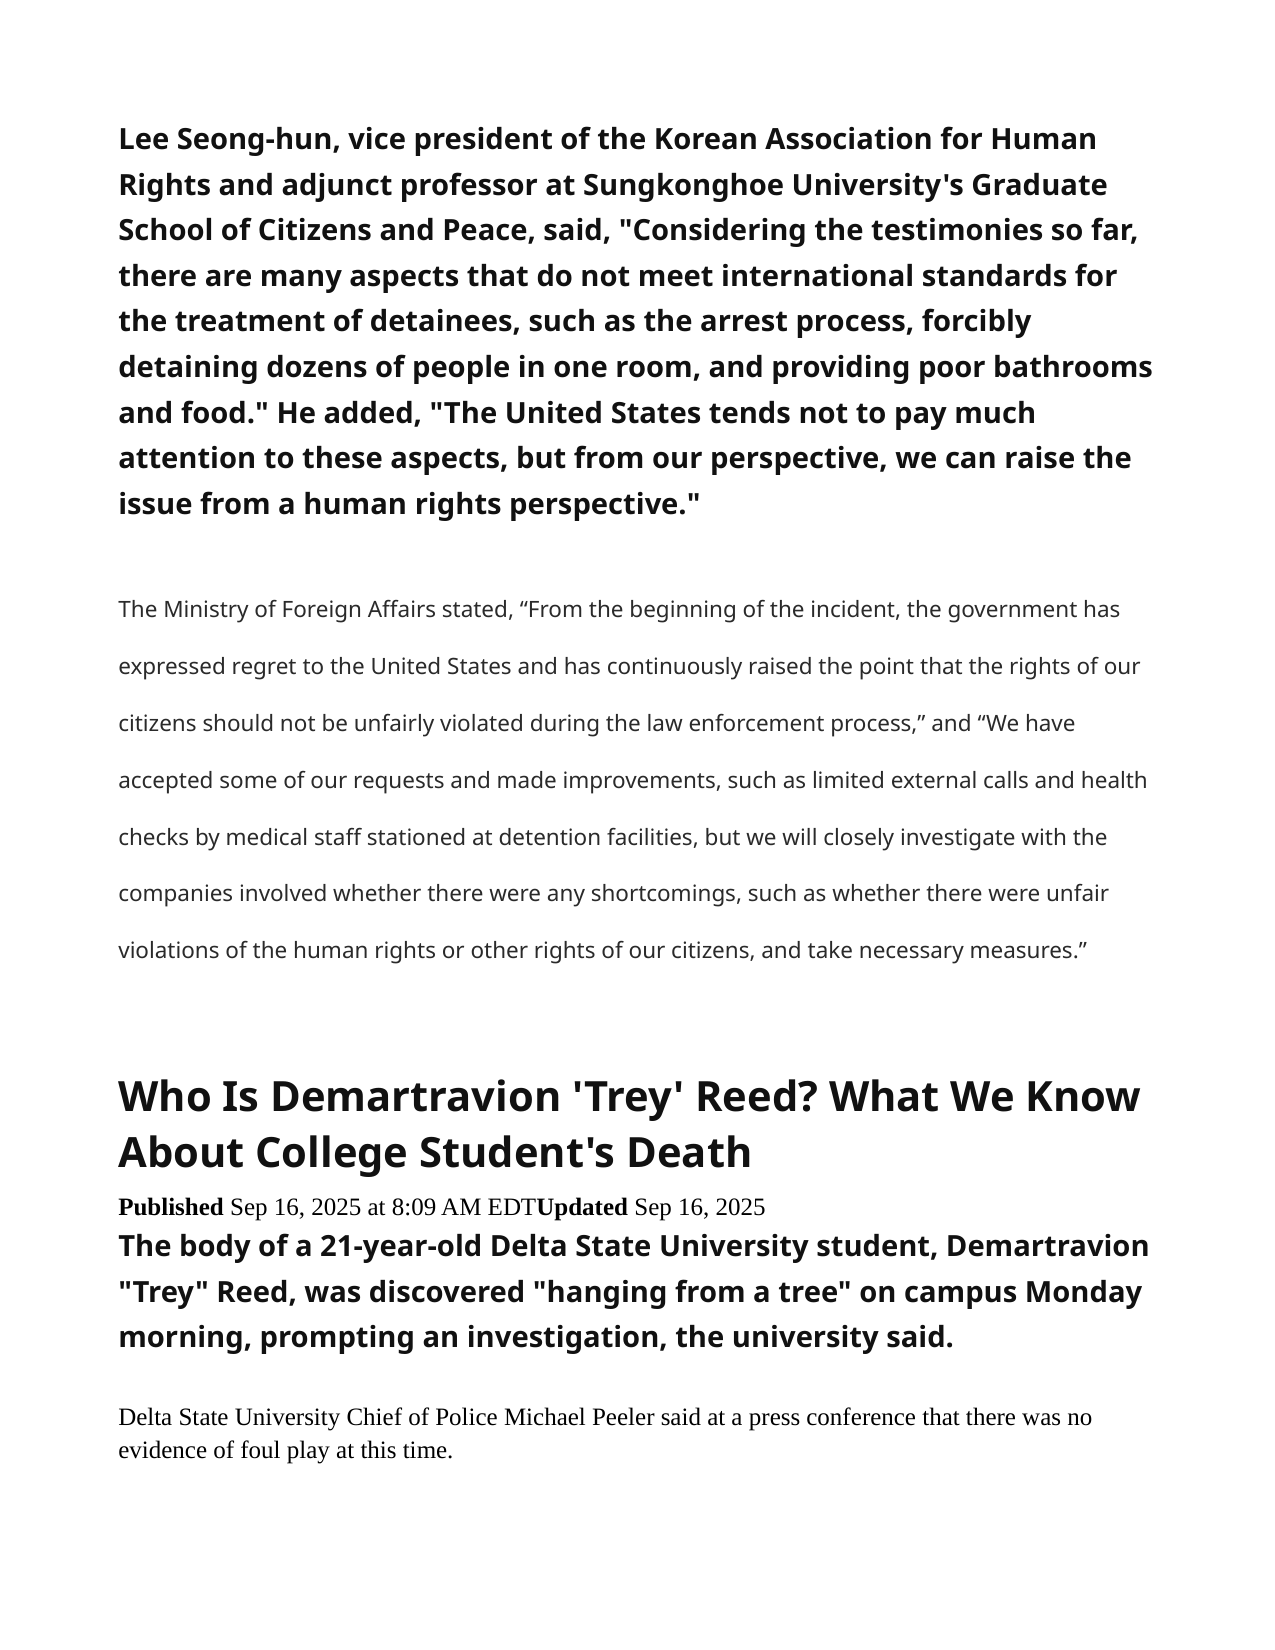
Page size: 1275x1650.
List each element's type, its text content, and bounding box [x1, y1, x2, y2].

text Delta State University Chief of Police Michael Peeler said at a press conference that there was no evidence of foul play at this time. [118, 1402, 1157, 1464]
text Published Sep 16, 2025 at 8:09 AM EDTUpdated Sep 16, 2025 [118, 1192, 1157, 1221]
text The Ministry of Foreign Affairs stated, “From the beginning of the incident, the government has expressed regret to the United States and has continuously raised the point that the rights of our citizens should not be unfairly violated during the law enforcement process,” and “We have accepted some of our requests and made improvements, such as limited external calls and health checks by medical staff stationed at detention facilities, but we will closely investigate with the companies involved whether there were any shortcomings, such as whether there were unfair violations of the human rights or other rights of our citizens, and take necessary measures.” [118, 593, 1157, 965]
text The body of a 21-year-old Delta State University student, Demartravion "Trey" Reed, was discovered "hanging from a tree" on campus Monday morning, prompting an investigation, the university said. [118, 1226, 1157, 1356]
subtitle Who Is Demartravion 'Trey' Reed? What We Know About College Student's Death [118, 1066, 1157, 1180]
text Lee Seong-hun, vice president of the Korean Association for Human Rights and adjunct professor at Sungkonghoe University's Graduate School of Citizens and Peace, said, "Considering the testimonies so far, there are many aspects that do not meet international standards for the treatment of detainees, such as the arrest process, forcibly detaining dozens of people in one room, and providing poor bathrooms and food." He added, "The United States tends not to pay much attention to these aspects, but from our perspective, we can raise the issue from a human rights perspective." [118, 118, 1157, 523]
